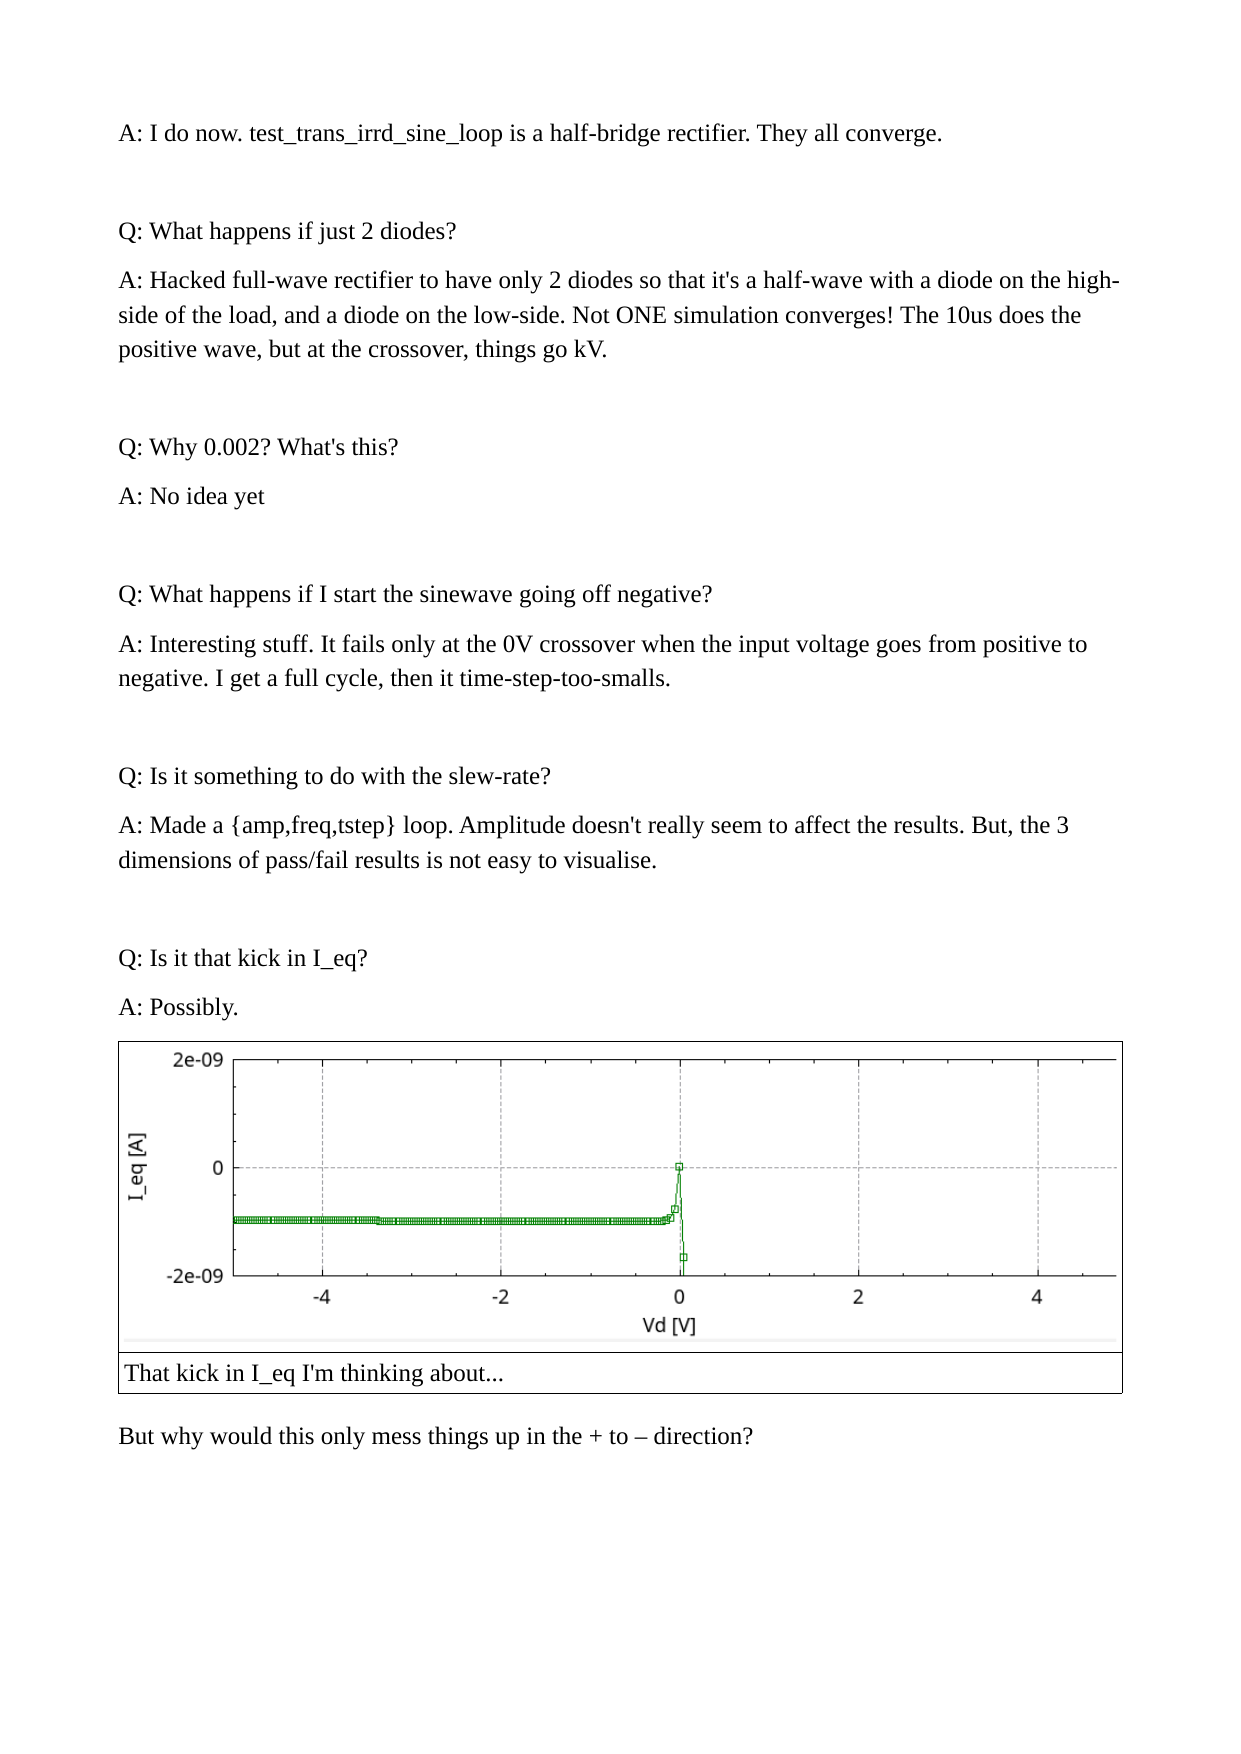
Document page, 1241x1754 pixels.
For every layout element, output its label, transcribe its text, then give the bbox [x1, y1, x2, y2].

text Q: What happens if just 2 diodes? [118, 216, 1122, 245]
text Q: What happens if I start the sinewave going off negative? [118, 579, 1122, 608]
text A: I do now. test_trans_irrd_sine_loop is a half-bridge rectifier. They all converge. [118, 118, 1122, 147]
text But why would this only mess things up in the + to – direction? [118, 1421, 1122, 1450]
text A: No idea yet [118, 481, 1122, 510]
text A: Hacked full-wave rectifier to have only 2 diodes so that it's a half-wave with a diode on the high-side of the load, and a diode on the low-side. Not ONE simulation converges! The 10us does the positive wave, but at the crossover, things go kV. [118, 265, 1122, 363]
text A: Possibly. [118, 992, 1122, 1021]
text Q: Is it that kick in I_eq? [118, 943, 1122, 972]
picture [123, 1046, 1117, 1342]
table_cell That kick in I_eq I'm thinking about... [119, 1353, 1122, 1393]
table_header [119, 1042, 1122, 1352]
text Q: Why 0.002? What's this? [118, 432, 1122, 461]
text A: Interesting stuff. It fails only at the 0V crossover when the input voltage goes from positive to negative. I get a full cycle, then it time-step-too-smalls. [118, 629, 1122, 692]
text Q: Is it something to do with the slew-rate? [118, 761, 1122, 790]
text A: Made a {amp,freq,tstep} loop. Amplitude doesn't really seem to affect the results. But, the 3 dimensions of pass/fail results is not easy to visualise. [118, 810, 1122, 873]
